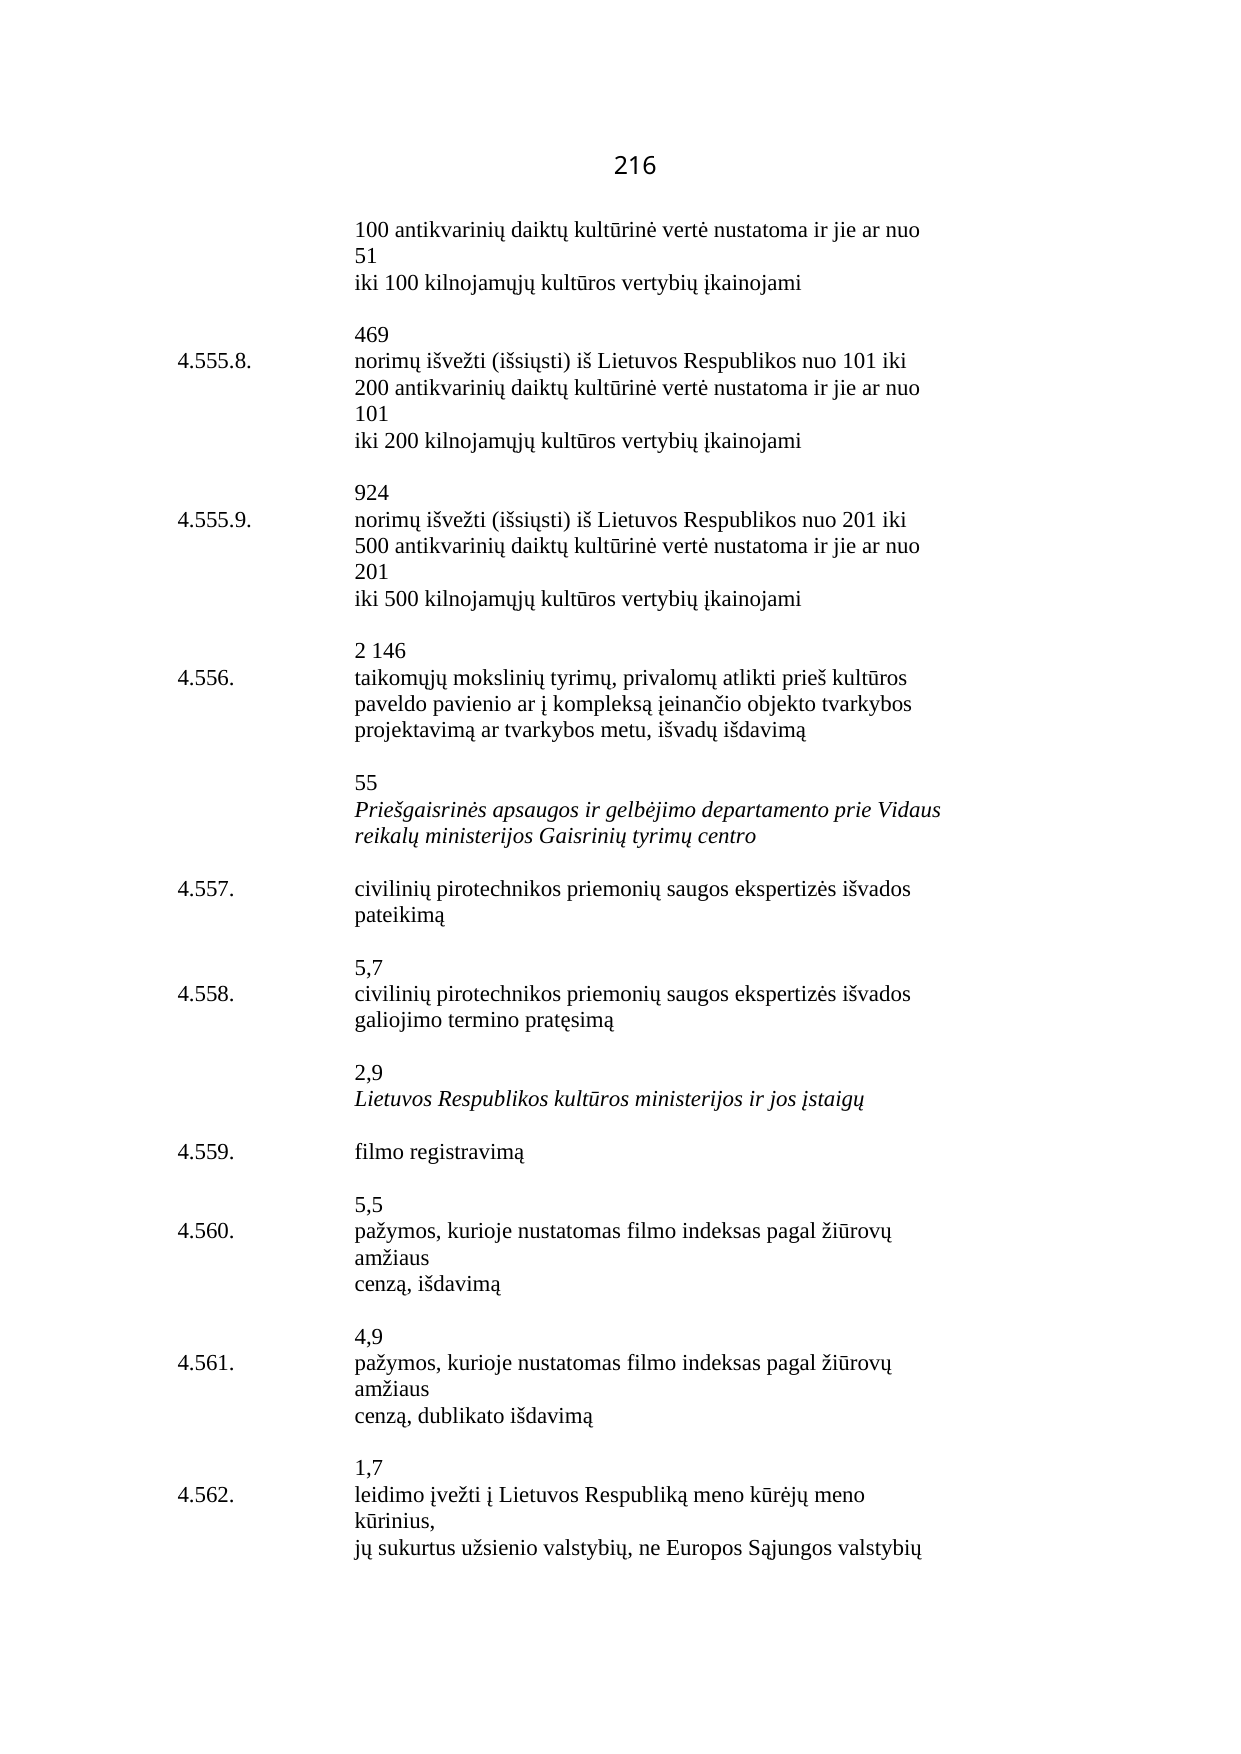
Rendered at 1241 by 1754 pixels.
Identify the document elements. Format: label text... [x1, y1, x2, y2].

text Lietuvos Respublikos kultūros ministerijos ir jos įstaigų [354, 1086, 945, 1138]
text 4.555.9. norimų išvežti (išsiųsti) iš Lietuvos Respublikos nuo 201 iki [177, 506, 945, 532]
text cenzą, išdavimą 4,9 [354, 1270, 945, 1349]
text 200 antikvarinių daiktų kultūrinė vertė nustatoma ir jie ar nuo 101 [354, 374, 945, 427]
text iki 100 kilnojamųjų kultūros vertybių įkainojami 469 [354, 268, 945, 348]
text 4.557. civilinių pirotechnikos priemonių saugos ekspertizės išvados [177, 875, 945, 901]
text iki 500 kilnojamųjų kultūros vertybių įkainojami 2 146 [354, 585, 945, 664]
text 500 antikvarinių daiktų kultūrinė vertė nustatoma ir jie ar nuo 201 [354, 532, 945, 585]
text pateikimą 5,7 [354, 901, 945, 980]
text 100 antikvarinių daiktų kultūrinė vertė nustatoma ir jie ar nuo 51 [354, 216, 945, 268]
text cenzą, dublikato išdavimą 1,7 [354, 1402, 945, 1481]
text galiojimo termino pratęsimą 2,9 [354, 1006, 945, 1086]
text projektavimą ar tvarkybos metu, išvadų išdavimą 55 [354, 717, 945, 796]
text 4.560. pažymos, kurioje nustatomas filmo indeksas pagal žiūrovų amžiaus [177, 1217, 945, 1270]
text 4.558. civilinių pirotechnikos priemonių saugos ekspertizės išvados [177, 980, 945, 1006]
text jų sukurtus užsienio valstybių, ne Europos Sąjungos valstybių [354, 1533, 945, 1560]
text 4.555.8. norimų išvežti (išsiųsti) iš Lietuvos Respublikos nuo 101 iki [177, 348, 945, 374]
text 4.559. filmo registravimą 5,5 [177, 1138, 945, 1217]
text 4.562. leidimo įvežti į Lietuvos Respubliką meno kūrėjų meno kūrinius, [177, 1481, 945, 1533]
text iki 200 kilnojamųjų kultūros vertybių įkainojami 924 [354, 427, 945, 506]
text Priešgaisrinės apsaugos ir gelbėjimo departamento prie Vidaus reikalų ministerijos Gaisrinių tyrimų centro [354, 796, 945, 875]
text paveldo pavienio ar į kompleksą įeinančio objekto tvarkybos [354, 690, 945, 717]
text 4.556. taikomųjų mokslinių tyrimų, privalomų atlikti prieš kultūros [177, 664, 945, 690]
text 4.561. pažymos, kurioje nustatomas filmo indeksas pagal žiūrovų amžiaus [177, 1349, 945, 1402]
